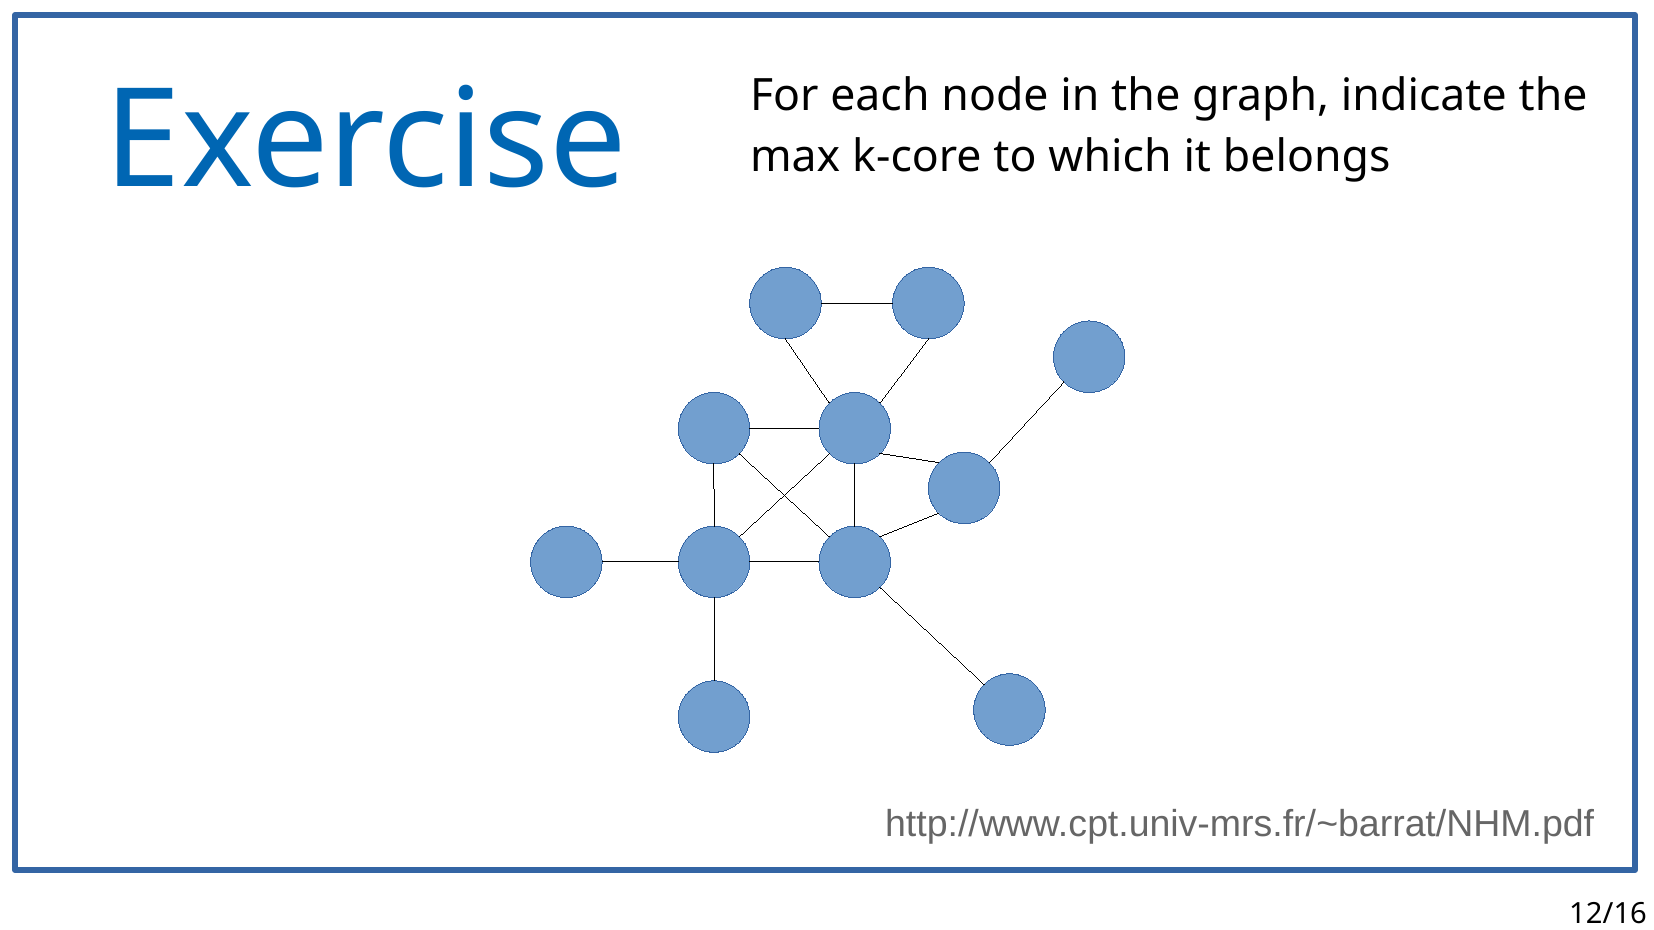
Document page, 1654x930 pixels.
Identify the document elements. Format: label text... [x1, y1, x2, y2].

text_box [928, 452, 1000, 524]
text_box [892, 267, 965, 339]
text_box [678, 680, 750, 753]
text_box [818, 526, 891, 598]
text_box [678, 392, 750, 464]
text_box [749, 267, 822, 339]
list For each node in the graph, indicate the max k-core to which it belongs [750, 62, 1591, 226]
text_box [678, 526, 750, 598]
text_box [973, 673, 1046, 746]
text_box http://www.cpt.univ-mrs.fr/~barrat/NHM.pdf [821, 795, 1621, 852]
text_box [530, 526, 603, 598]
text_box [1053, 320, 1125, 393]
text_box [818, 392, 891, 464]
title Exercise [34, 29, 698, 237]
